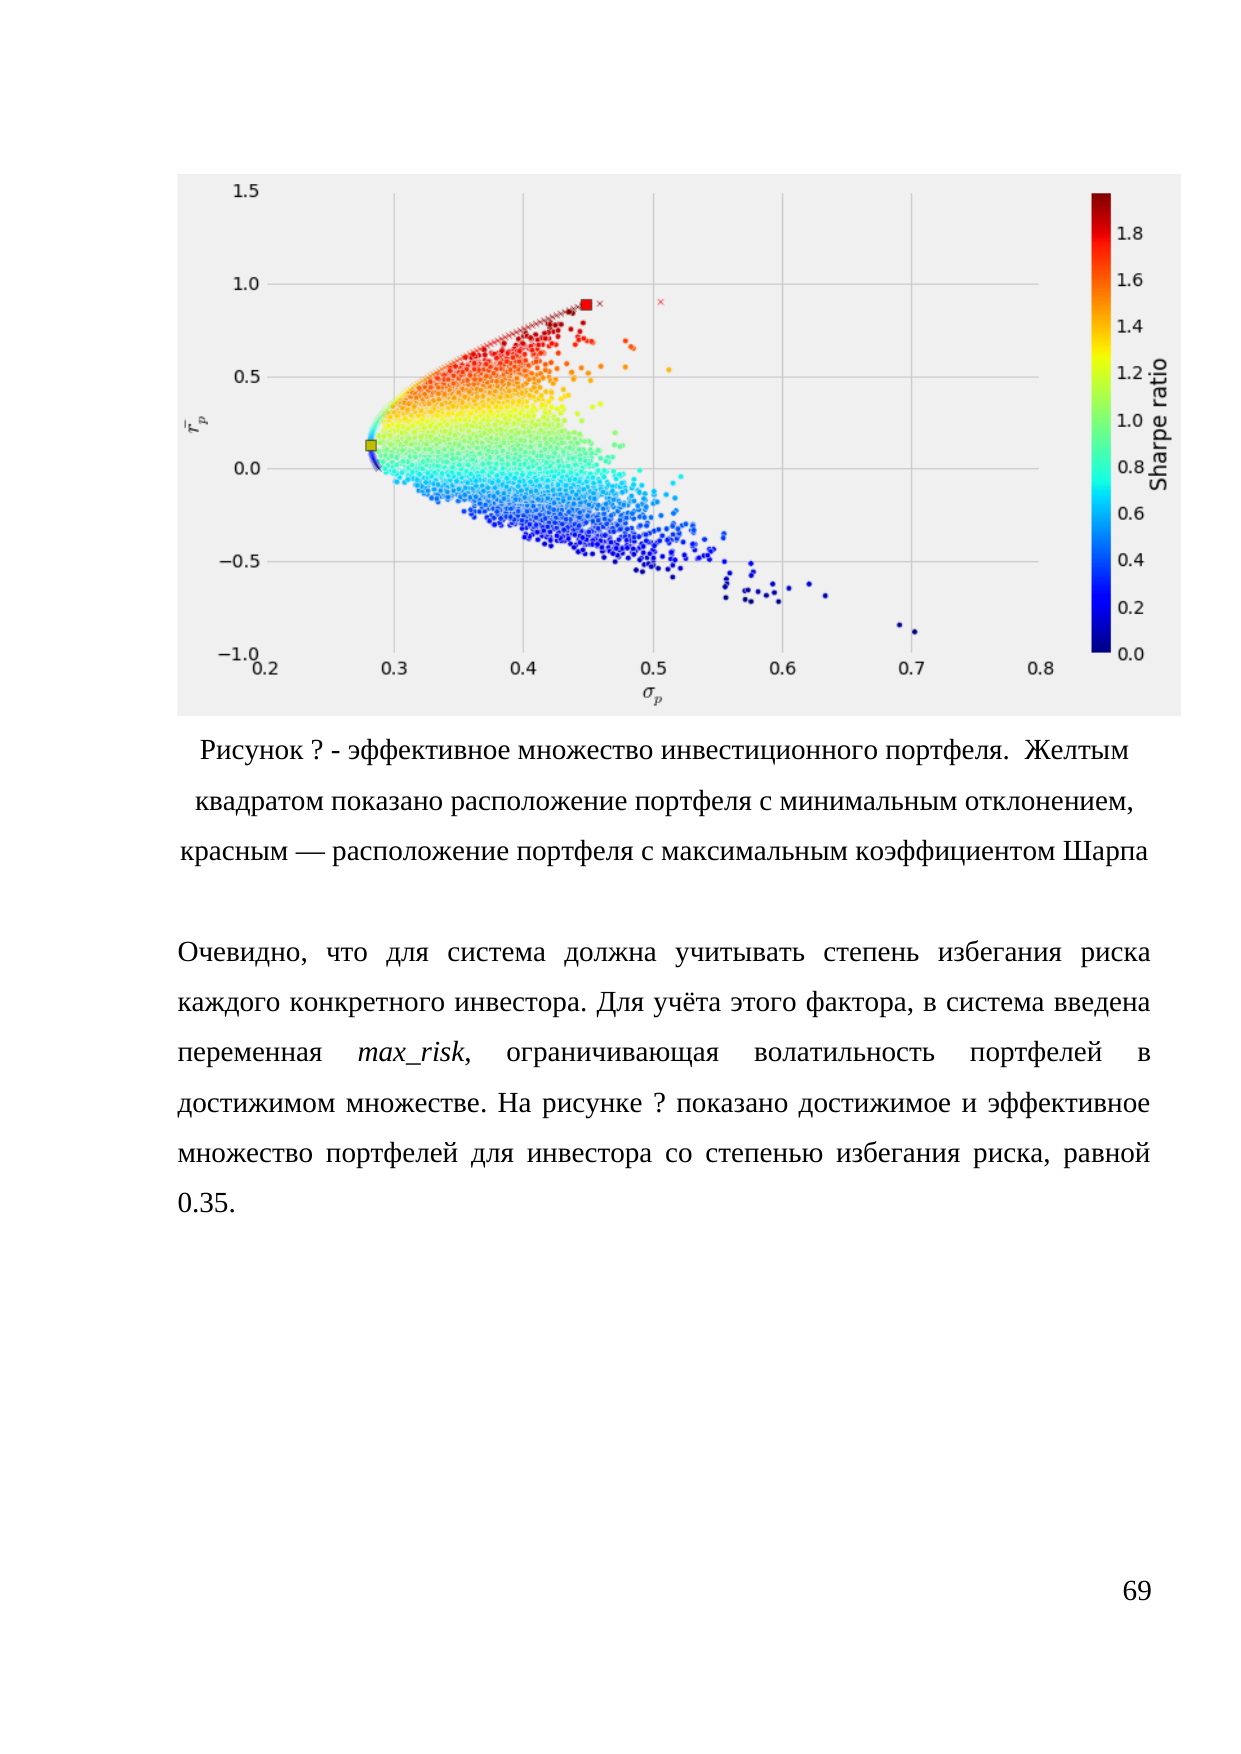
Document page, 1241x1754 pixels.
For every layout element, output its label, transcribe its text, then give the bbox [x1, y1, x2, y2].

text Рисунок ? - эффективное множество инвестиционного портфеля. Желтым квадратом показано расположение портфеля с минимальным отклонением, красным — расположение портфеля с максимальным коэффициентом Шарпа [177, 732, 1152, 867]
picture [177, 174, 1182, 716]
text Очевидно, что для система должна учитывать степень избегания риска каждого конкретного инвестора. Для учёта этого фактора, в система введена переменная max_risk, ограничивающая волатильность портфелей в достижимом множестве. На рисунке ? показано достижимое и эффективное множество портфелей для инвестора со степенью избегания риска, равной 0.35. [177, 934, 1152, 1219]
